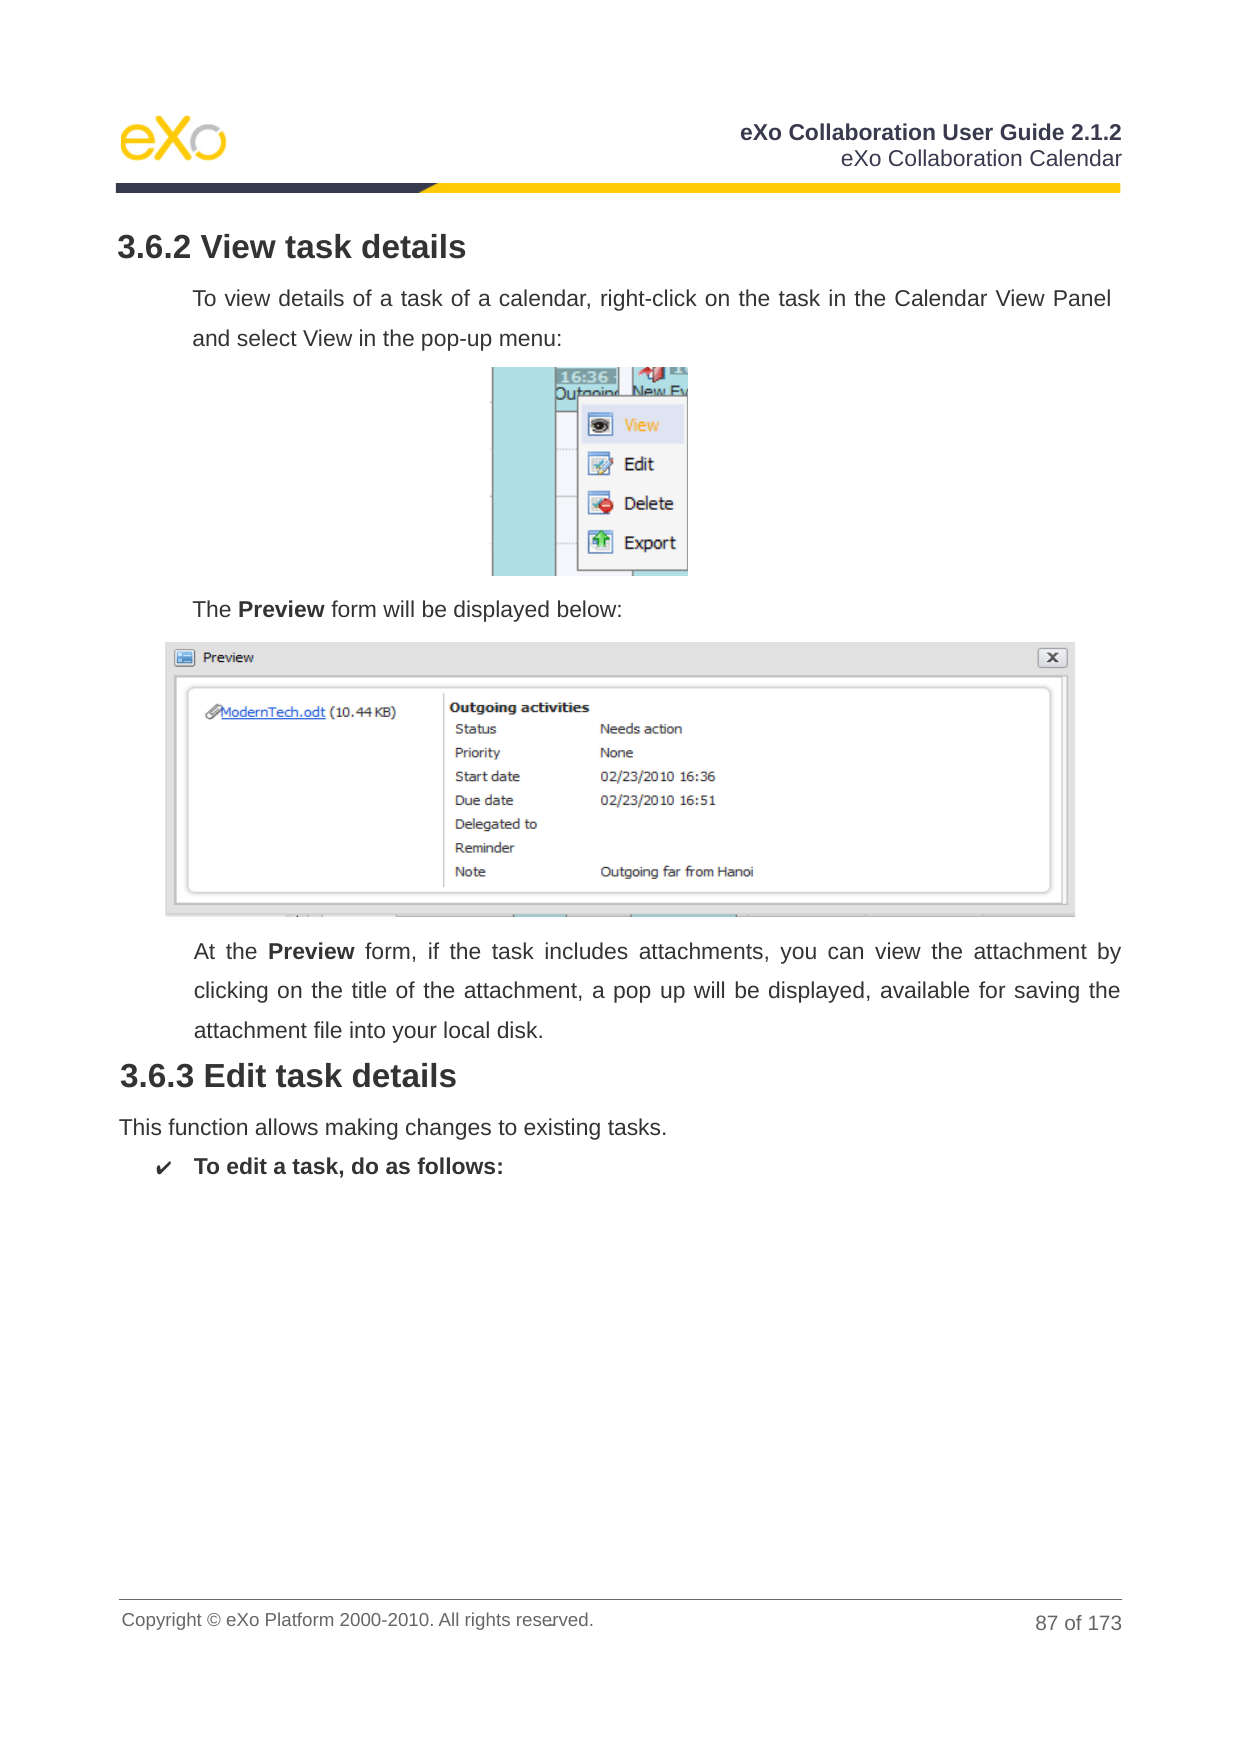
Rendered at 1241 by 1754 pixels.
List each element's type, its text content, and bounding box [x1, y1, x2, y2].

list To edit a task, do as follows: [156, 1153, 1122, 1179]
picture [115, 183, 1121, 193]
text This function allows making changes to existing tasks. [118, 1114, 1122, 1140]
text To view details of a task of a calendar, right-click on the task in the Calendar View Panel and select View in the pop-up menu: [118, 285, 1122, 351]
subtitle Edit task details [118, 1056, 1122, 1094]
picture [120, 115, 227, 161]
picture [489, 367, 688, 576]
list At the Preview form, if the task includes attachments, you can view the attachment by clicking on the title of the attachment, a pop up will be displayed, available for saving the attachment file into your local disk. [156, 935, 1122, 1043]
subtitle View task details [117, 228, 1122, 266]
text The Preview form will be displayed below: [118, 593, 1122, 622]
picture [165, 642, 1075, 917]
